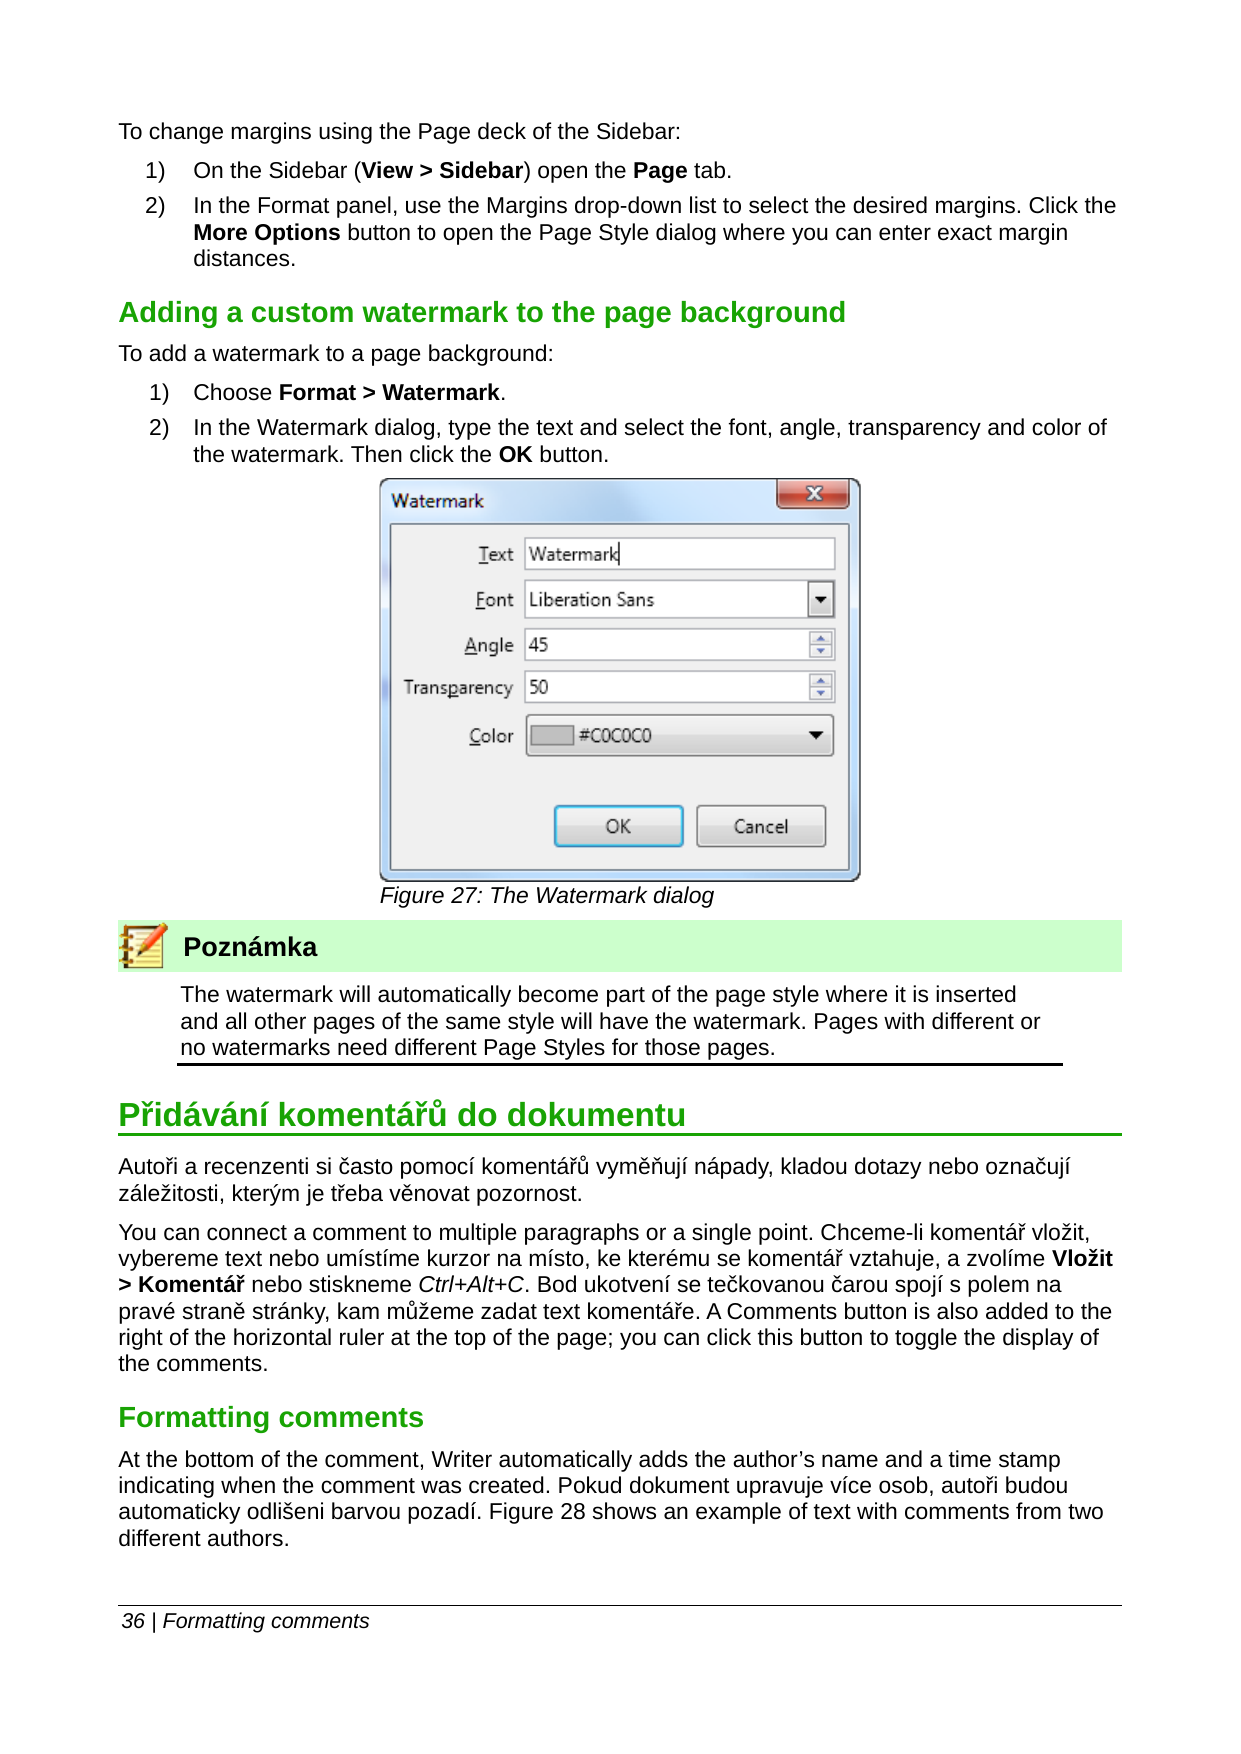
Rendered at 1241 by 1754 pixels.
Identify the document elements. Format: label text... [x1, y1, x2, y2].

picture [379, 478, 861, 882]
text The watermark will automatically become part of the page style where it is inserted and all other pages of the same style will have the watermark. Pages with different or no watermarks need different Page Styles for those pages. [177, 978, 1063, 1063]
subtitle Přidávání komentářů do dokumentu [118, 1095, 1122, 1133]
text Autoři a recenzenti si často pomocí komentářů vyměňují nápady, kladou dotazy nebo označují záležitosti, kterým je třeba věnovat pozornost. [118, 1153, 1122, 1206]
list On the Sidebar (View > Sidebar) open the Page tab. [165, 157, 1122, 183]
subtitle Formatting comments [118, 1400, 1122, 1434]
text To add a watermark to a page background: [118, 340, 1122, 367]
text Figure 27: The Watermark dialog [379, 882, 861, 908]
picture [119, 921, 170, 972]
text At the bottom of the comment, Writer automatically adds the author’s name and a time stamp indicating when the comment was created. Pokud dokument upravuje více osob, autoři budou automaticky odlišeni barvou pozadí. Figure 28 shows an example of text with comments from two different authors. [118, 1446, 1122, 1551]
list In the Format panel, use the Margins drop-down list to select the desired margins. Click the More Options button to open the Page Style dialog where you can enter exact margin distances. [165, 192, 1122, 271]
text You can connect a comment to multiple paragraphs or a single point. Chceme-li komentář vložit, vybereme text nebo umístíme kurzor na místo, ke kterému se komentář vztahuje, a zvolíme Vložit > Komentář nebo stiskneme Ctrl+Alt+C. Bod ukotvení se tečkovanou čarou spojí s polem na pravé straně stránky, kam můžeme zadat text komentáře. A Comments button is also added to the right of the horizontal ruler at the top of the page; you can click this button to toggle the display of the comments. [118, 1218, 1122, 1377]
subtitle Adding a custom watermark to the page background [118, 295, 1122, 328]
subtitle Poznámka [118, 920, 1122, 972]
list Choose Format > Watermark. [169, 379, 1122, 405]
text To change margins using the Page deck of the Sidebar: [118, 118, 1122, 144]
list In the Watermark dialog, type the text and select the font, angle, transparency and color of the watermark. Then click the OK button. [169, 414, 1122, 467]
